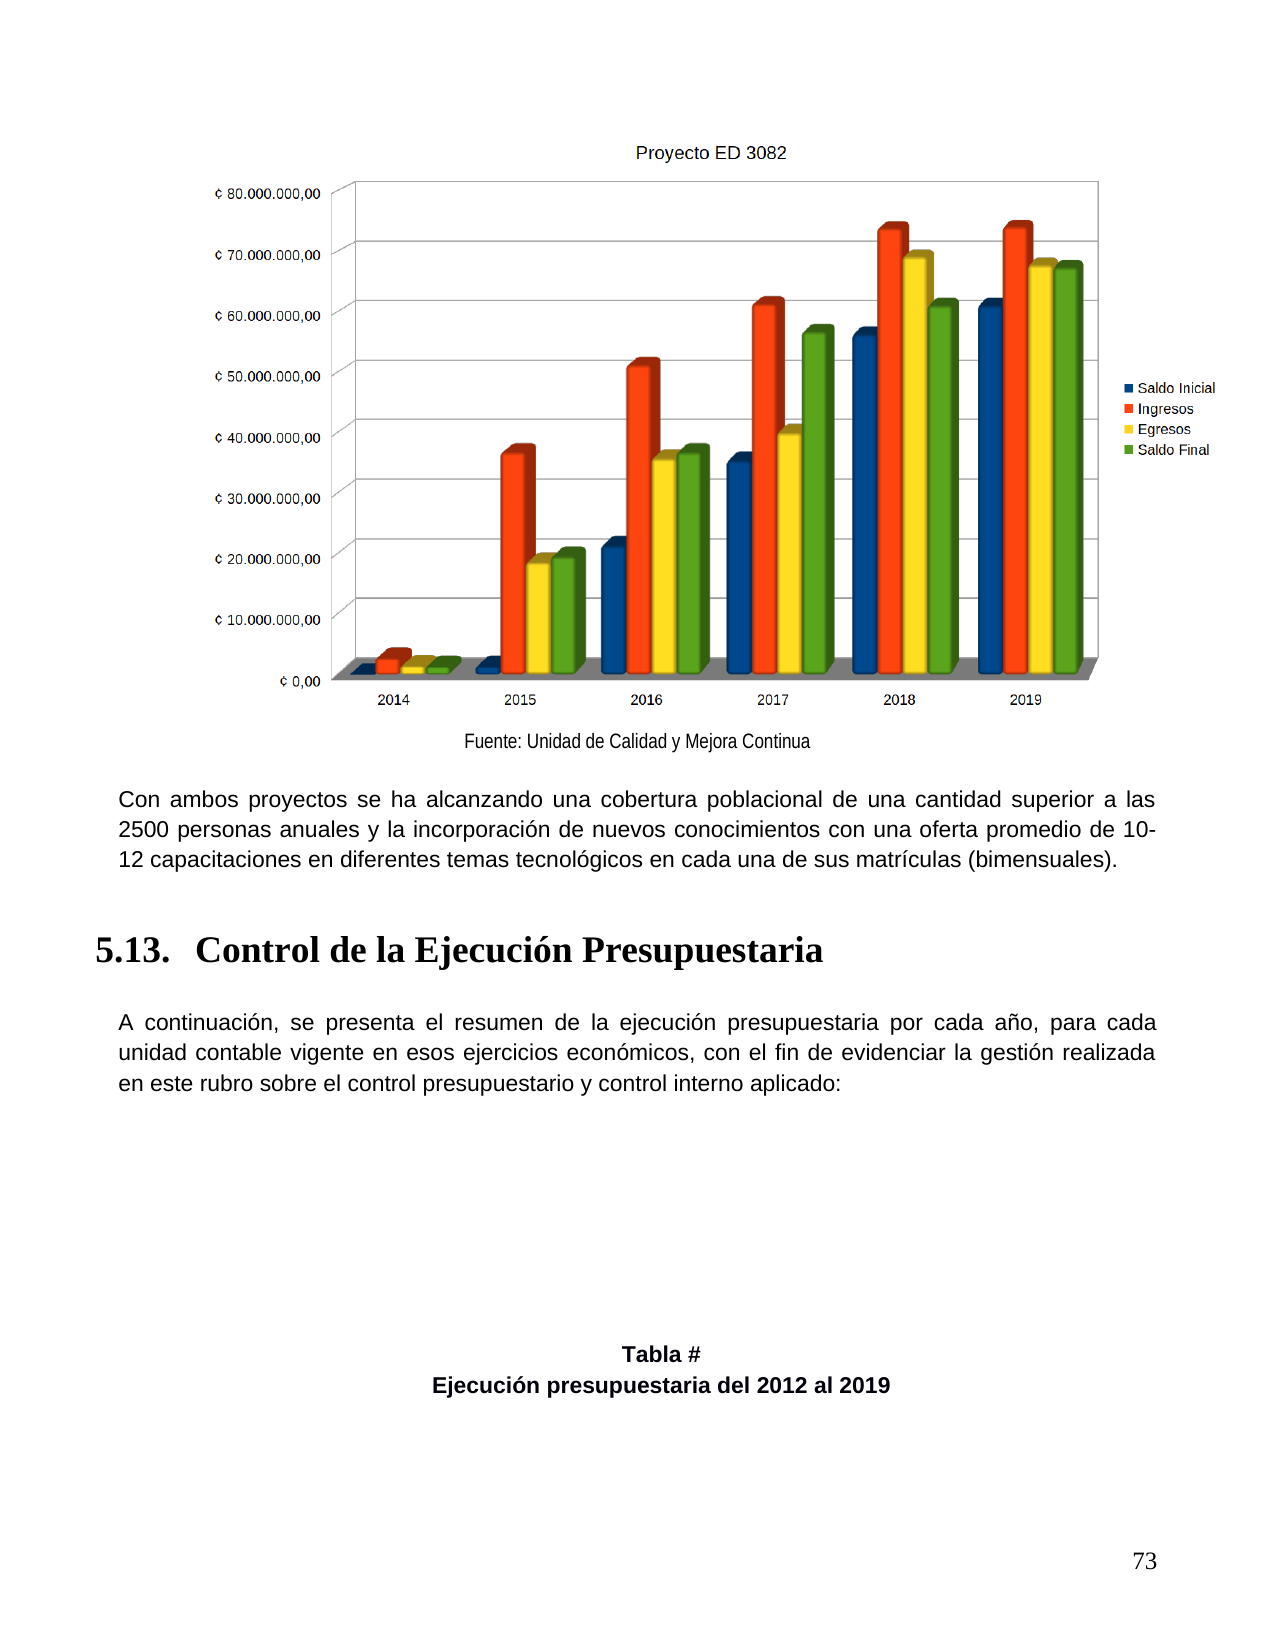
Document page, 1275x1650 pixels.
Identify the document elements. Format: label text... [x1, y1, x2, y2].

text Con ambos proyectos se ha alcanzando una cobertura poblacional de una cantidad superior a las 2500 personas anuales y la incorporación de nuevos conocimientos con una oferta promedio de 10-12 capacitaciones en diferentes temas tecnológicos en cada una de sus matrículas (bimensuales). [118, 786, 1157, 872]
text Tabla # [165, 1341, 1157, 1368]
text Fuente: Unidad de Calidad y Mejora Continua [118, 729, 1157, 753]
text A continuación, se presenta el resumen de la ejecución presupuestaria por cada año, para cada unidad contable vigente en esos ejercicios económicos, con el fin de evidenciar la gestión realizada en este rubro sobre el control presupuestario y control interno aplicado: [118, 1009, 1157, 1096]
picture [193, 118, 1228, 719]
text Ejecución presupuestaria del 2012 al 2019 [165, 1372, 1157, 1398]
subtitle Control de la Ejecución Presupuestaria [170, 927, 1157, 970]
